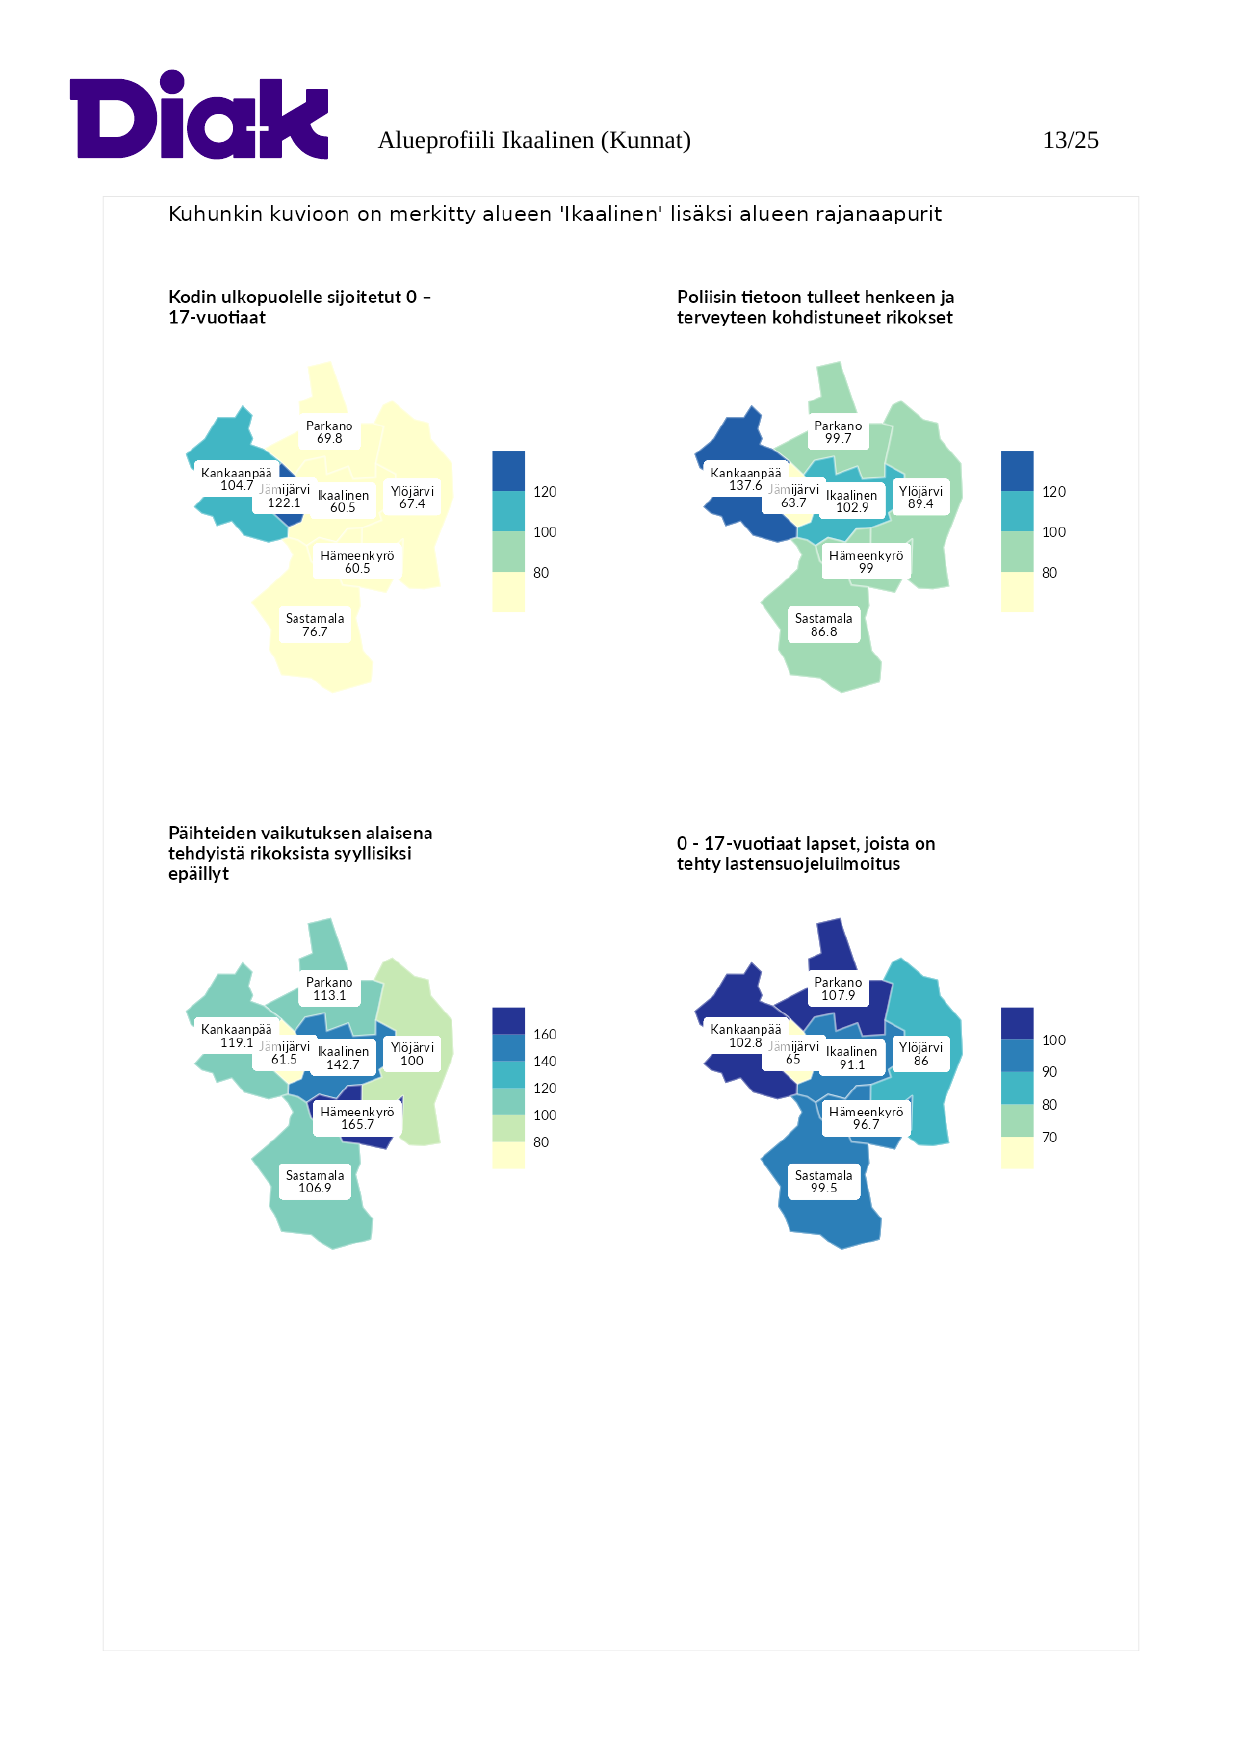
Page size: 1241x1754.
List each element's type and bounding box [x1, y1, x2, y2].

picture [61, 196, 1179, 1651]
